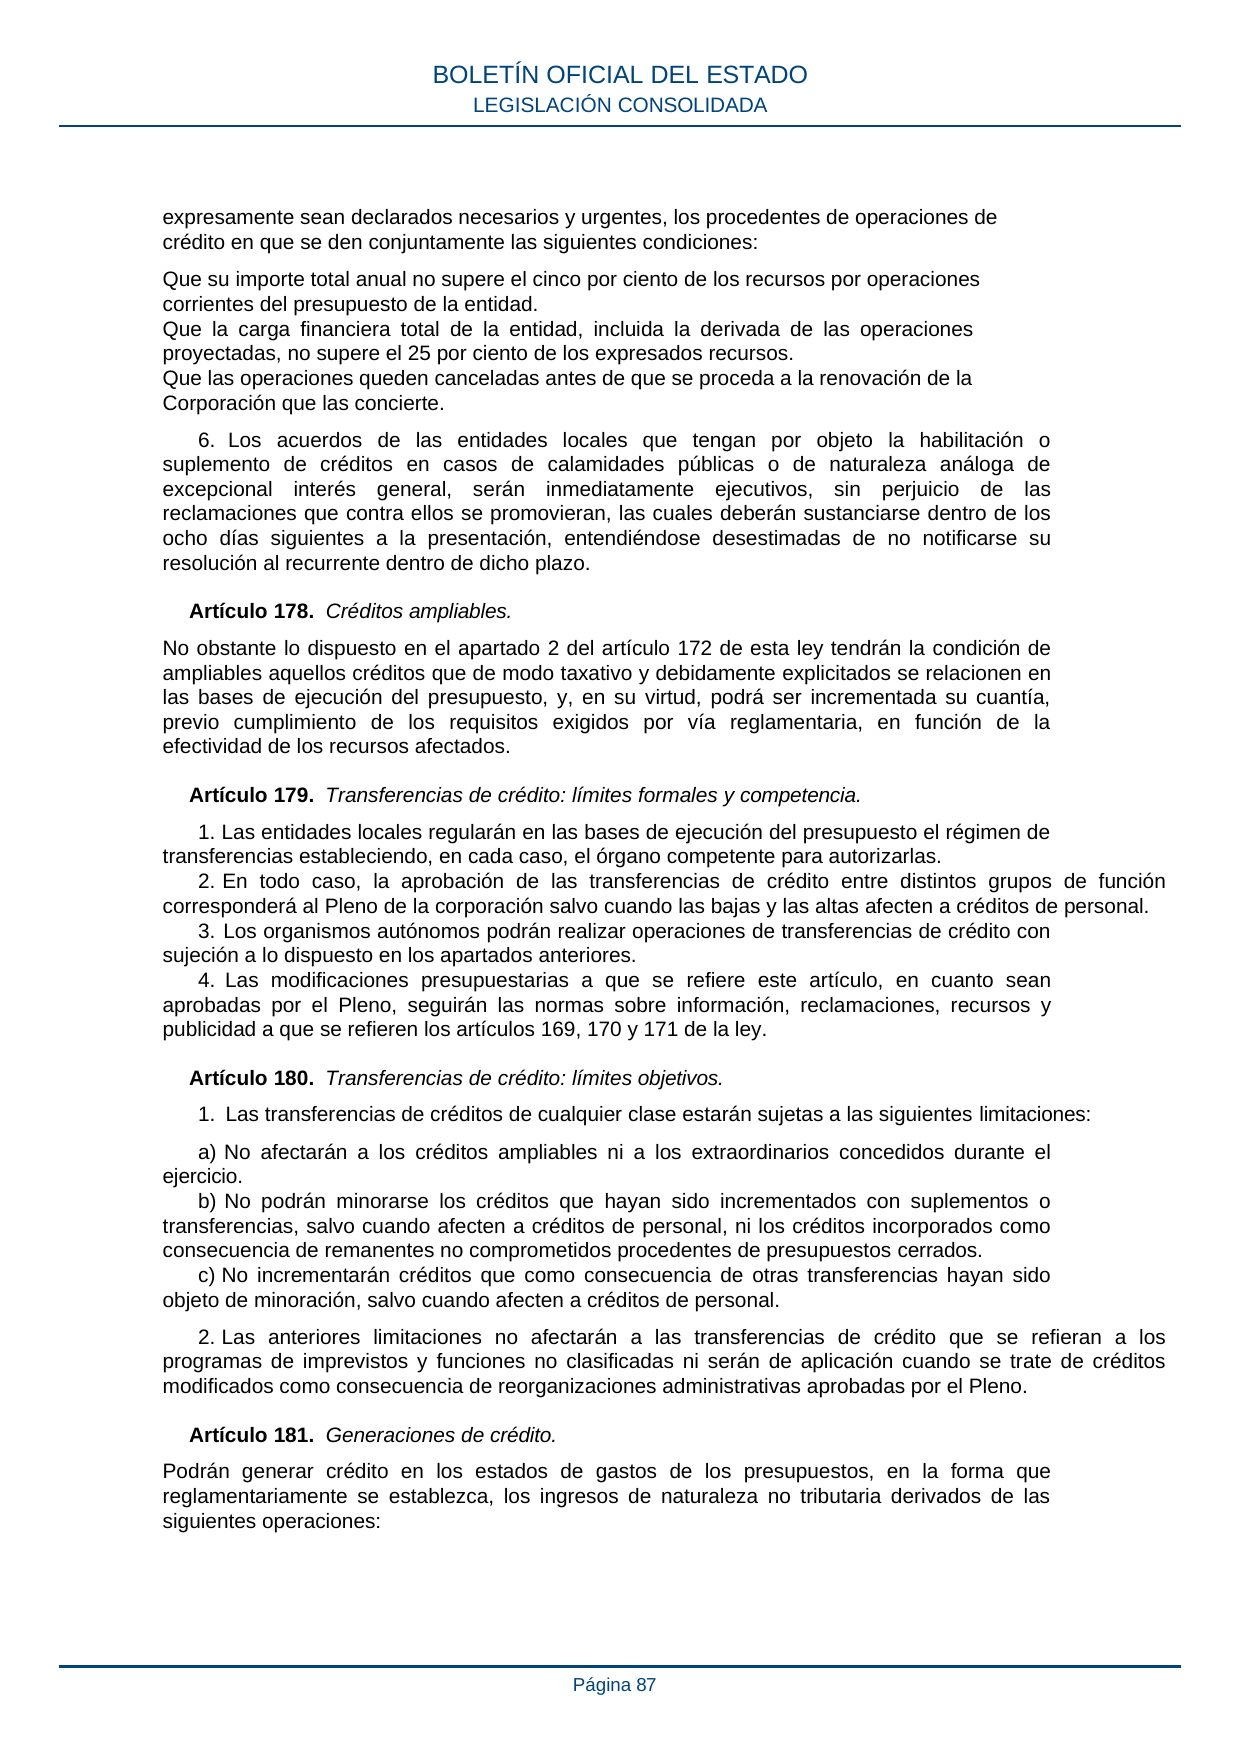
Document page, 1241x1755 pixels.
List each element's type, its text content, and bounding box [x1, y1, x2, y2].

list En todo caso, la aprobación de las transferencias de crédito entre distintos grupos de función corresponderá al Pleno de la corporación salvo cuando las bajas y las altas afecten a créditos de personal. [162, 869, 1167, 918]
text No obstante lo dispuesto en el apartado 2 del artículo 172 de esta ley tendrán la condición de ampliables aquellos créditos que de modo taxativo y debidamente explicitados se relacionen en las bases de ejecución del presupuesto, y, en su virtud, podrá ser incrementada su cuantía, previo cumplimiento de los requisitos exigidos por vía reglamentaria, en función de la efectividad de los recursos afectados. [162, 636, 1052, 758]
text Artículo 181. Generaciones de crédito. [189, 1422, 1167, 1446]
text Que la carga financiera total de la entidad, incluida la derivada de las operaciones proyectadas, no supere el 25 por ciento de los expresados recursos. [162, 316, 1052, 365]
text Podrán generar crédito en los estados de gastos de los presupuestos, en la forma que reglamentariamente se establezca, los ingresos de naturaleza no tributaria derivados de las siguientes operaciones: [162, 1459, 1052, 1532]
list Las transferencias de créditos de cualquier clase estarán sujetas a las siguientes limitaciones: [162, 1102, 1167, 1126]
list No podrán minorarse los créditos que hayan sido incrementados con suplementos o transferencias, salvo cuando afecten a créditos de personal, ni los créditos incorporados como consecuencia de remanentes no comprometidos procedentes de presupuestos cerrados. [162, 1189, 1052, 1262]
list Los acuerdos de las entidades locales que tengan por objeto la habilitación o suplemento de créditos en casos de calamidades públicas o de naturaleza análoga de excepcional interés general, serán inmediatamente ejecutivos, sin perjuicio de las reclamaciones que contra ellos se promovieran, las cuales deberán sustanciarse dentro de los ocho días siguientes a la presentación, entendiéndose desestimadas de no notificarse su resolución al recurrente dentro de dicho plazo. [162, 427, 1052, 574]
text Artículo 180. Transferencias de crédito: límites objetivos. [189, 1066, 1167, 1089]
list Las entidades locales regularán en las bases de ejecución del presupuesto el régimen de transferencias estableciendo, en cada caso, el órgano competente para autorizarlas. [162, 820, 1052, 868]
text expresamente sean declarados necesarios y urgentes, los procedentes de operaciones de crédito en que se den conjuntamente las siguientes condiciones: [162, 205, 1052, 254]
list No afectarán a los créditos ampliables ni a los extraordinarios concedidos durante el ejercicio. [162, 1139, 1052, 1188]
text Que las operaciones queden canceladas antes de que se proceda a la renovación de la Corporación que las concierte. [162, 366, 1052, 414]
text Que su importe total anual no supere el cinco por ciento de los recursos por operaciones corrientes del presupuesto de la entidad. [162, 267, 1052, 316]
list Las modificaciones presupuestarias a que se refiere este artículo, en cuanto sean aprobadas por el Pleno, seguirán las normas sobre información, reclamaciones, recursos y publicidad a que se refieren los artículos 169, 170 y 171 de la ley. [162, 968, 1052, 1041]
text Artículo 178. Créditos ampliables. [189, 599, 1167, 623]
list Los organismos autónomos podrán realizar operaciones de transferencias de crédito con sujeción a lo dispuesto en los apartados anteriores. [162, 918, 1052, 967]
list Las anteriores limitaciones no afectarán a las transferencias de crédito que se refieran a los programas de imprevistos y funciones no clasificadas ni serán de aplicación cuando se trate de créditos modificados como consecuencia de reorganizaciones administrativas aprobadas por el Pleno. [162, 1325, 1167, 1398]
text Artículo 179. Transferencias de crédito: límites formales y competencia. [189, 783, 1167, 807]
list No incrementarán créditos que como consecuencia de otras transferencias hayan sido objeto de minoración, salvo cuando afecten a créditos de personal. [162, 1263, 1052, 1312]
